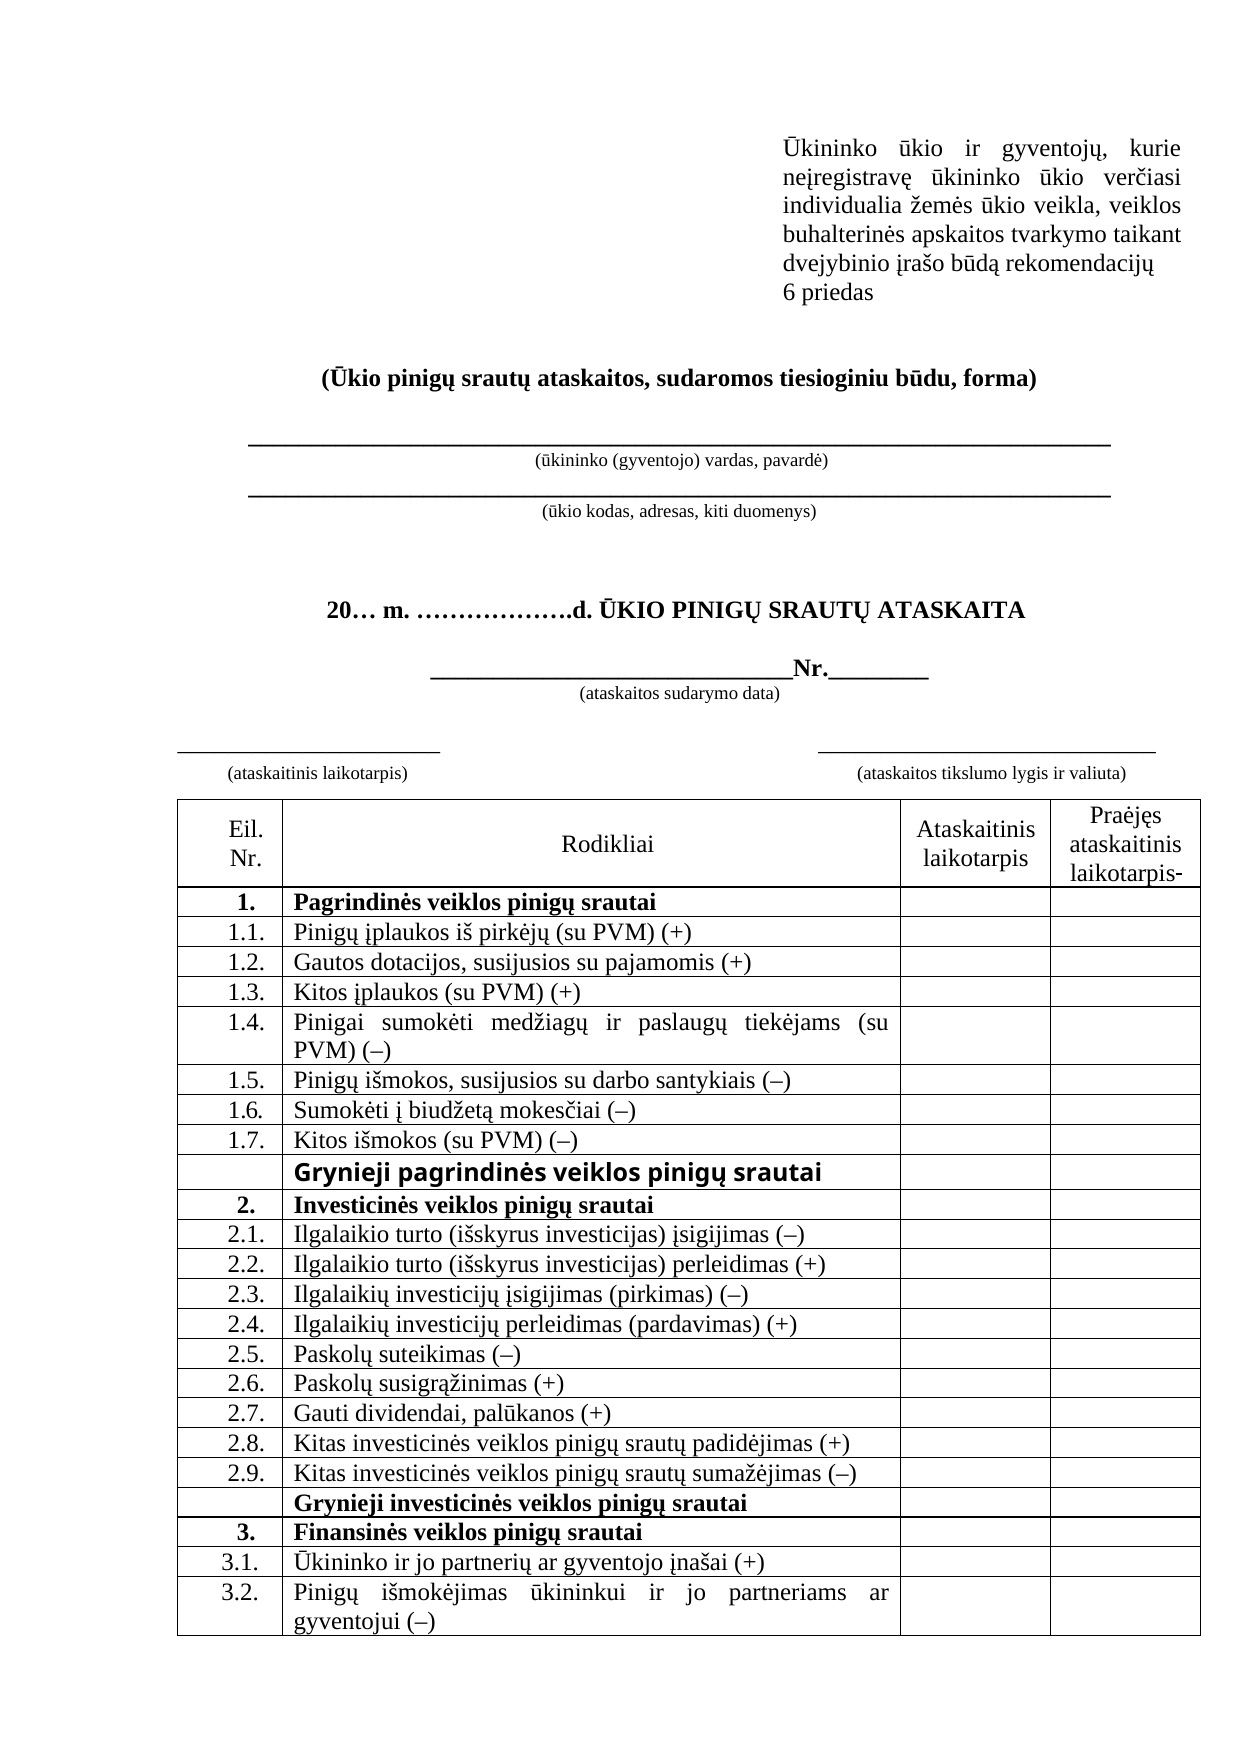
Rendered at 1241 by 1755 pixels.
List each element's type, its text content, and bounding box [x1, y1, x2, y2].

table_cell [901, 1155, 1050, 1189]
table_cell Ilgalaikių investicijų įsigijimas (pirkimas) (–) [283, 1279, 900, 1308]
table_header Eil. Nr. [178, 800, 282, 886]
table_cell 1.7. [178, 1125, 282, 1153]
table_cell Paskolų susigrąžinimas (+) [283, 1369, 900, 1397]
table_cell [901, 1065, 1050, 1094]
table_cell [1051, 1458, 1200, 1487]
table_cell 1.4. [178, 1007, 282, 1064]
table_cell Pinigų įplaukos iš pirkėjų (su PVM) (+) [283, 917, 900, 946]
table_cell Pagrindinės veiklos pinigų srautai [283, 888, 900, 916]
text _____________________________Nr.________ [177, 653, 1181, 682]
table_header Rodikliai [283, 800, 900, 886]
table_cell Kitos išmokos (su PVM) (–) [283, 1125, 900, 1153]
table_cell [901, 1428, 1050, 1457]
table_cell 2.4. [178, 1309, 282, 1338]
table_cell [1051, 1339, 1200, 1367]
table_cell Kitas investicinės veiklos pinigų srautų sumažėjimas (–) [283, 1458, 900, 1487]
table_cell 1.6. [178, 1095, 282, 1124]
table_cell Gautos dotacijos, susijusios su pajamomis (+) [283, 947, 900, 976]
table_cell [901, 1369, 1050, 1397]
table_cell Kitos įplaukos (su PVM) (+) [283, 977, 900, 1006]
table_cell Pinigų išmokėjimas ūkininkui ir jo partneriams ar gyventojui (–) [283, 1577, 900, 1634]
table_cell 2.1. [178, 1220, 282, 1248]
table_cell 3.1. [178, 1547, 282, 1576]
table_cell [901, 917, 1050, 946]
table_cell [901, 1249, 1050, 1278]
table_cell Investicinės veiklos pinigų srautai [283, 1190, 900, 1218]
table_cell Sumokėti į biudžetą mokesčiai (–) [283, 1095, 900, 1124]
table_header Praėjęs ataskaitinis laikotarpis [1051, 800, 1200, 886]
table_cell 1.5. [178, 1065, 282, 1094]
table_cell [1051, 917, 1200, 946]
table_cell Grynieji pagrindinės veiklos pinigų srautai [283, 1155, 900, 1189]
table_cell 3. [178, 1518, 282, 1546]
text _____________________________________________________________________ [177, 471, 1181, 499]
table_cell [178, 1155, 282, 1189]
table_cell [1051, 888, 1200, 916]
text 20… m. ……………….d. ŪKIO PINIGŲ SRAUTŲ ATASKAITA [177, 595, 1181, 624]
table_cell [1051, 1547, 1200, 1576]
table_cell 2.2. [178, 1249, 282, 1278]
table_cell [901, 1220, 1050, 1248]
table_cell [1051, 1220, 1200, 1248]
table_cell [1051, 1095, 1200, 1124]
table_cell [1051, 1007, 1200, 1064]
table_cell [901, 1095, 1050, 1124]
text (ūkio kodas, adresas, kiti duomenys) [177, 499, 1181, 521]
table_cell [1051, 1125, 1200, 1153]
table_cell 1.1. [178, 917, 282, 946]
table_header Ataskaitinis laikotarpis [901, 800, 1050, 886]
table_cell [901, 1398, 1050, 1427]
table_cell [1051, 947, 1200, 976]
table_cell 2.5. [178, 1339, 282, 1367]
text (ūkininko (gyventojo) vardas, pavardė) [177, 449, 1181, 471]
table_cell Paskolų suteikimas (–) [283, 1339, 900, 1367]
table_cell [901, 977, 1050, 1006]
table_cell [1051, 1279, 1200, 1308]
table_cell [901, 1488, 1050, 1516]
text 6 priedas [783, 277, 1181, 305]
table_cell [1051, 1518, 1200, 1546]
text _____________________________________________________________________ [177, 420, 1181, 449]
table_cell [901, 1518, 1050, 1546]
table_cell [901, 1339, 1050, 1367]
table_cell Ilgalaikio turto (išskyrus investicijas) perleidimas (+) [283, 1249, 900, 1278]
table_cell Grynieji investicinės veiklos pinigų srautai [283, 1488, 900, 1516]
table_cell 1.3. [178, 977, 282, 1006]
table_cell Ilgalaikio turto (išskyrus investicijas) įsigijimas (–) [283, 1220, 900, 1248]
table_cell [1051, 1488, 1200, 1516]
table_cell Ilgalaikių investicijų perleidimas (pardavimas) (+) [283, 1309, 900, 1338]
table_cell Gauti dividendai, palūkanos (+) [283, 1398, 900, 1427]
table_cell [1051, 977, 1200, 1006]
table_cell [1051, 1249, 1200, 1278]
table_cell [901, 1547, 1050, 1576]
text (Ūkio pinigų srautų ataskaitos, sudaromos tiesioginiu būdu, forma) [177, 363, 1181, 392]
text Ūkininko ūkio ir gyventojų, kurie neįregistravę ūkininko ūkio verčiasi individualia žemės ūkio veikla, veiklos buhalterinės apskaitos tvarkymo taikant dvejybinio įrašo būdą rekomendacijų [783, 133, 1181, 277]
table_cell [1051, 1398, 1200, 1427]
table_cell 2.8. [178, 1428, 282, 1457]
table_cell [901, 888, 1050, 916]
table_cell [1051, 1309, 1200, 1338]
table_cell [901, 947, 1050, 976]
table_cell Finansinės veiklos pinigų srautai [283, 1518, 900, 1546]
table_cell 2. [178, 1190, 282, 1218]
table_cell [1051, 1577, 1200, 1634]
table_cell 2.9. [178, 1458, 282, 1487]
table_cell 2.6. [178, 1369, 282, 1397]
text (ataskaitinis laikotarpis) (ataskaitos tikslumo lygis ir valiuta) [177, 756, 1181, 785]
table_cell [901, 1007, 1050, 1064]
table_cell Pinigų išmokos, susijusios su darbo santykiais (–) [283, 1065, 900, 1094]
table_cell [1051, 1190, 1200, 1218]
table_cell 1.2. [178, 947, 282, 976]
table_cell [901, 1458, 1050, 1487]
table_cell Pinigai sumokėti medžiagų ir paslaugų tiekėjams (su PVM) (–) [283, 1007, 900, 1064]
table_cell Kitas investicinės veiklos pinigų srautų padidėjimas (+) [283, 1428, 900, 1457]
table_cell 3.2. [178, 1577, 282, 1634]
table_cell [901, 1577, 1050, 1634]
table_cell [901, 1309, 1050, 1338]
table_cell 1. [178, 888, 282, 916]
table_cell 2.3. [178, 1279, 282, 1308]
table_cell [1051, 1369, 1200, 1397]
table_cell [1051, 1155, 1200, 1189]
table_cell [901, 1279, 1050, 1308]
table_cell [1051, 1065, 1200, 1094]
table_cell [178, 1488, 282, 1516]
table_cell [901, 1125, 1050, 1153]
table_cell 2.7. [178, 1398, 282, 1427]
text (ataskaitos sudarymo data) [177, 682, 1181, 703]
table_cell Ūkininko ir jo partnerių ar gyventojo įnašai (+) [283, 1547, 900, 1576]
table_cell [1051, 1428, 1200, 1457]
text _____________________ ___________________________ [177, 727, 1181, 756]
table_cell [901, 1190, 1050, 1218]
